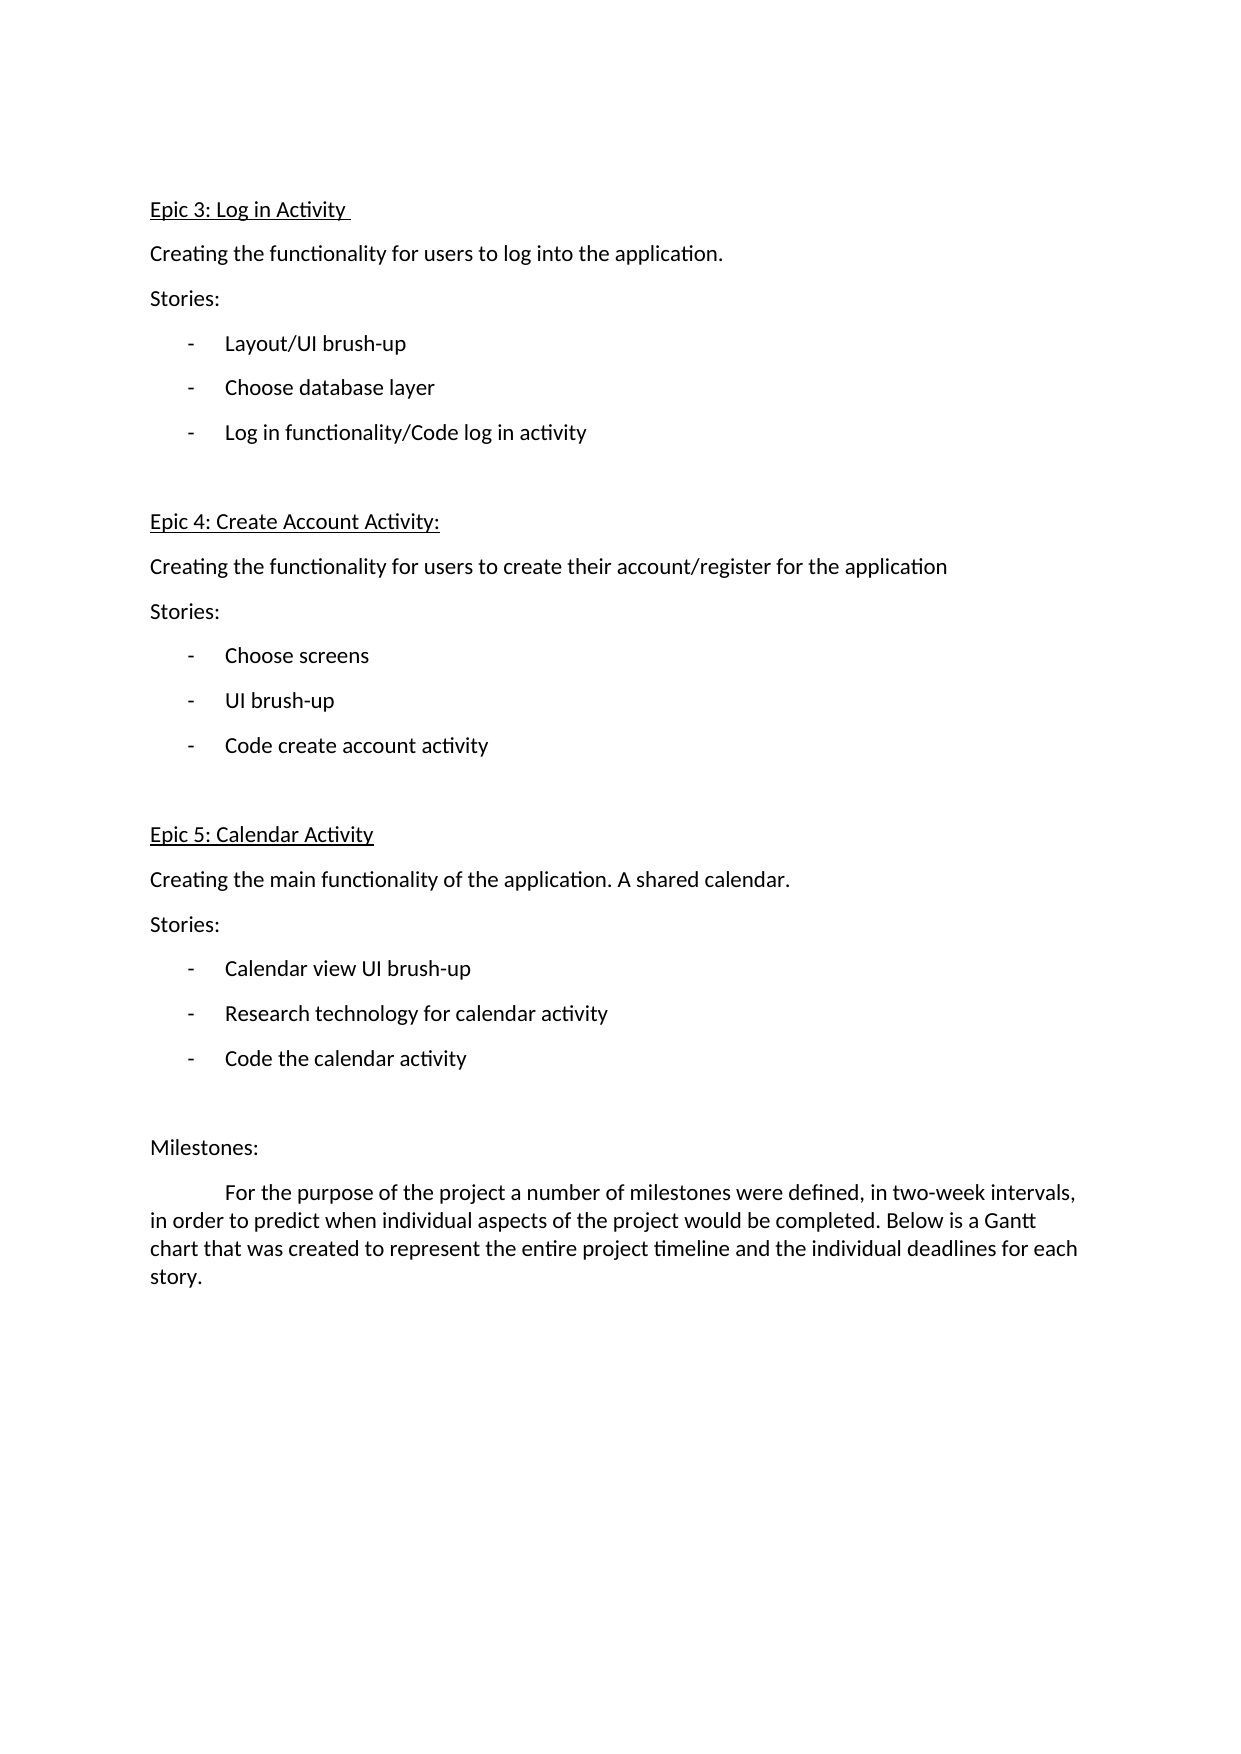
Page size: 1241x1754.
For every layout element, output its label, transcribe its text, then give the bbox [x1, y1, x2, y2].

text For the purpose of the project a number of milestones were defined, in two-week intervals, in order to predict when individual aspects of the project would be completed. Below is a Gantt chart that was created to represent the entire project timeline and the individual deadlines for each story. [150, 1178, 1090, 1290]
text Stories: [150, 597, 1090, 625]
list Log in functionality/Code log in activity [187, 418, 1090, 446]
list Research technology for calendar activity [187, 999, 1090, 1027]
text Creating the functionality for users to create their account/register for the application [150, 552, 1090, 580]
list Code the calendar activity [187, 1044, 1090, 1072]
text Creating the functionality for users to log into the application. [150, 239, 1090, 267]
list Code create account activity [187, 731, 1090, 759]
text Milestones: [150, 1133, 1090, 1161]
text Epic 4: Create Account Activity: [150, 507, 1090, 536]
list UI brush-up [187, 686, 1090, 714]
list Choose database layer [187, 373, 1090, 401]
list Choose screens [187, 642, 1090, 669]
text Epic 3: Log in Activity [150, 195, 1090, 223]
text Stories: [150, 910, 1090, 938]
text Creating the main functionality of the application. A shared calendar. [150, 865, 1090, 893]
list Layout/UI brush-up [187, 329, 1090, 357]
text Epic 5: Calendar Activity [150, 820, 1090, 848]
text Stories: [150, 284, 1090, 312]
list Calendar view UI brush-up [187, 954, 1090, 982]
